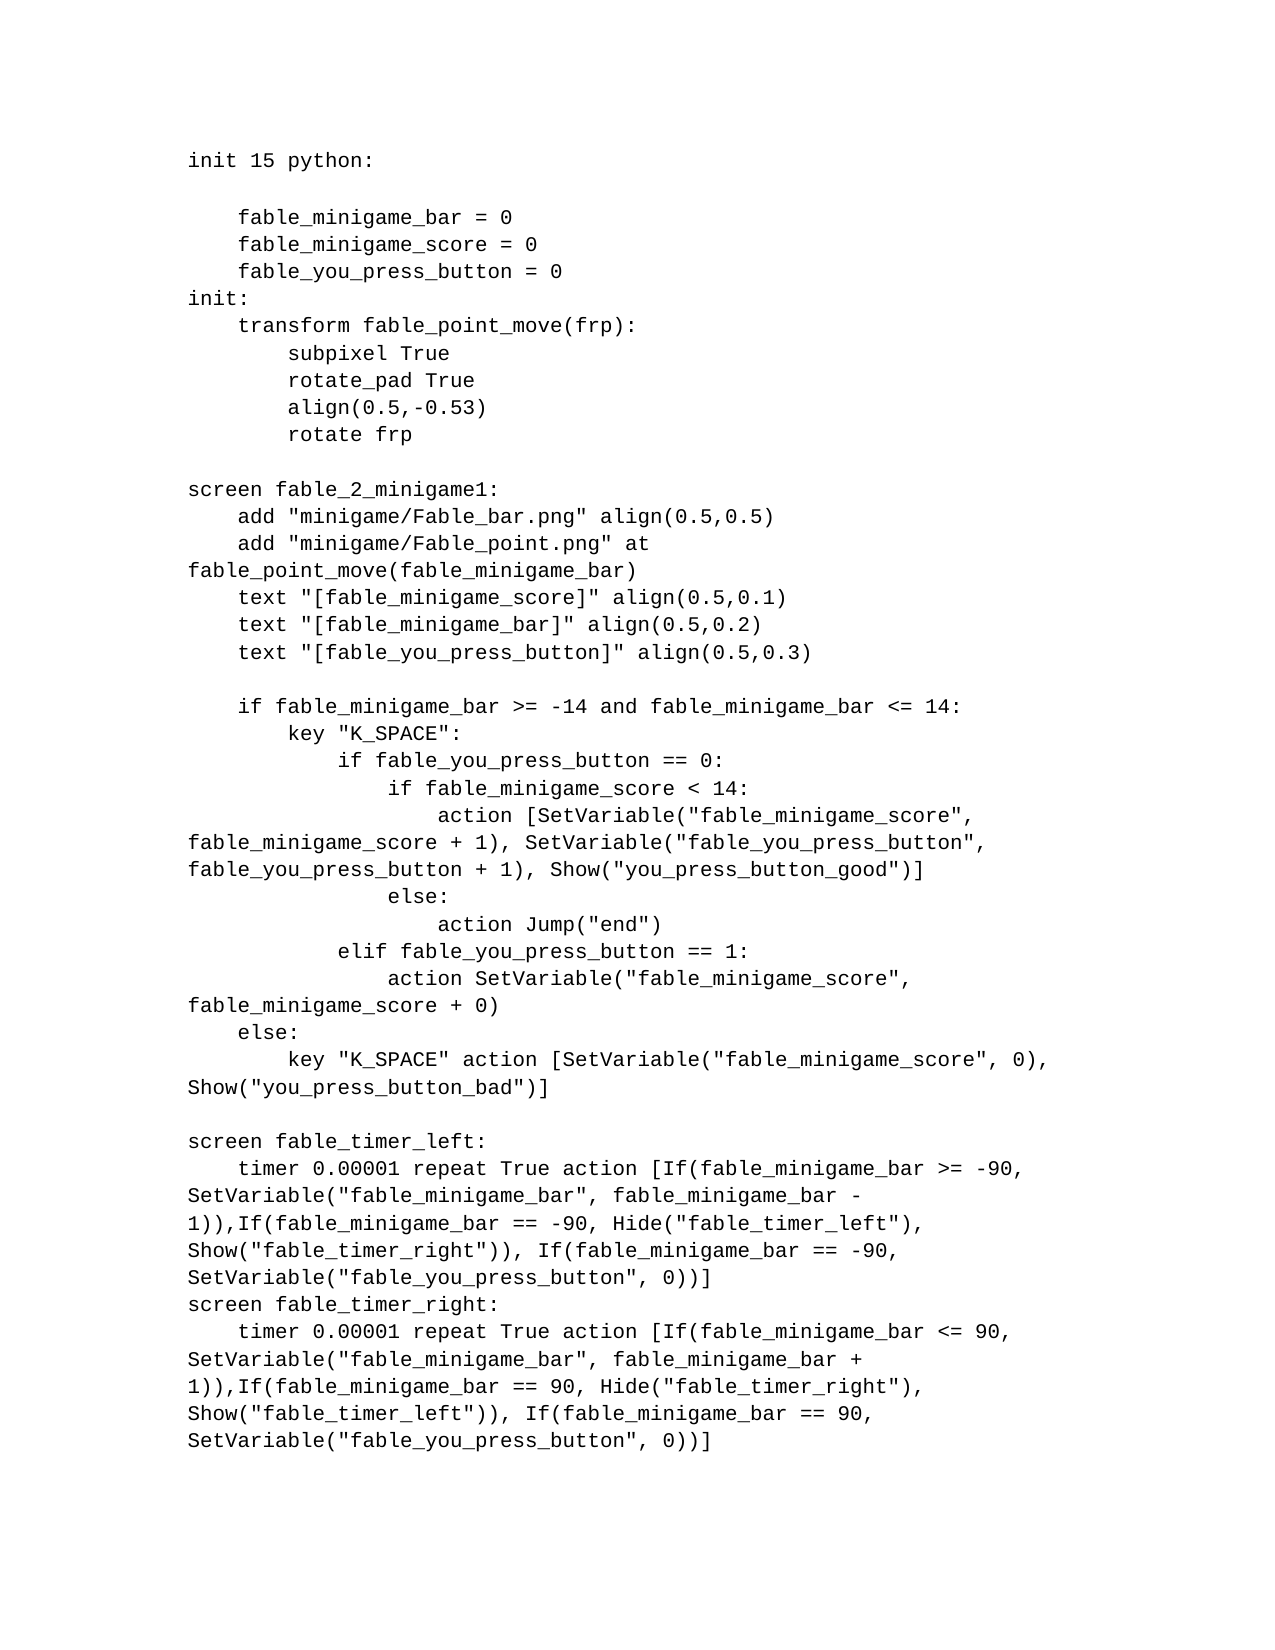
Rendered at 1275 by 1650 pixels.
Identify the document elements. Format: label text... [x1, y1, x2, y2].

text if fable_minigame_bar >= -14 and fable_minigame_bar <= 14: [187, 696, 1087, 720]
text fable_minigame_bar = 0 [187, 207, 1087, 230]
text action Jump("end") [187, 913, 1087, 937]
text rotate frp [187, 424, 1087, 448]
text init 15 python: [187, 150, 1087, 174]
text screen fable_2_minigame1: [187, 478, 1087, 502]
text if fable_you_press_button == 0: [187, 750, 1087, 774]
text fable_minigame_score = 0 [187, 234, 1087, 257]
text rotate_pad True [187, 370, 1087, 393]
text add "minigame/Fable_bar.png" align(0.5,0.5) [187, 506, 1087, 529]
text text "[fable_minigame_score]" align(0.5,0.1) [187, 587, 1087, 611]
text key "K_SPACE": [187, 723, 1087, 747]
text text "[fable_you_press_button]" align(0.5,0.3) [187, 642, 1087, 665]
text else: [187, 1022, 1087, 1046]
text transform fable_point_move(frp): [187, 315, 1087, 339]
text elif fable_you_press_button == 1: [187, 941, 1087, 964]
text fable_you_press_button = 0 [187, 261, 1087, 285]
text screen fable_timer_left: [187, 1131, 1087, 1155]
text action SetVariable("fable_minigame_score", fable_minigame_score + 0) [187, 968, 1087, 1019]
text action [SetVariable("fable_minigame_score", fable_minigame_score + 1), SetVariable("fable_you_press_button", fable_you_press_button + 1), Show("you_press_button_good")] [187, 805, 1087, 883]
text add "minigame/Fable_point.png" at fable_point_move(fable_minigame_bar) [187, 533, 1087, 584]
text align(0.5,-0.53) [187, 397, 1087, 421]
text key "K_SPACE" action [SetVariable("fable_minigame_score", 0), Show("you_press_button_bad")] [187, 1049, 1087, 1100]
text timer 0.00001 repeat True action [If(fable_minigame_bar >= -90, SetVariable("fable_minigame_bar", fable_minigame_bar - 1)),If(fable_minigame_bar == -90, Hide("fable_timer_left"), Show("fable_timer_right")), If(fable_minigame_bar == -90, SetVariable("fable_you_press_button", 0))] [187, 1158, 1087, 1291]
text subpixel True [187, 343, 1087, 366]
text text "[fable_minigame_bar]" align(0.5,0.2) [187, 614, 1087, 638]
text if fable_minigame_score < 14: [187, 778, 1087, 801]
text timer 0.00001 repeat True action [If(fable_minigame_bar <= 90, SetVariable("fable_minigame_bar", fable_minigame_bar + 1)),If(fable_minigame_bar == 90, Hide("fable_timer_right"), Show("fable_timer_left")), If(fable_minigame_bar == 90, SetVariable("fable_you_press_button", 0))] [187, 1321, 1087, 1454]
text else: [187, 886, 1087, 910]
text screen fable_timer_right: [187, 1294, 1087, 1318]
text init: [187, 288, 1087, 312]
